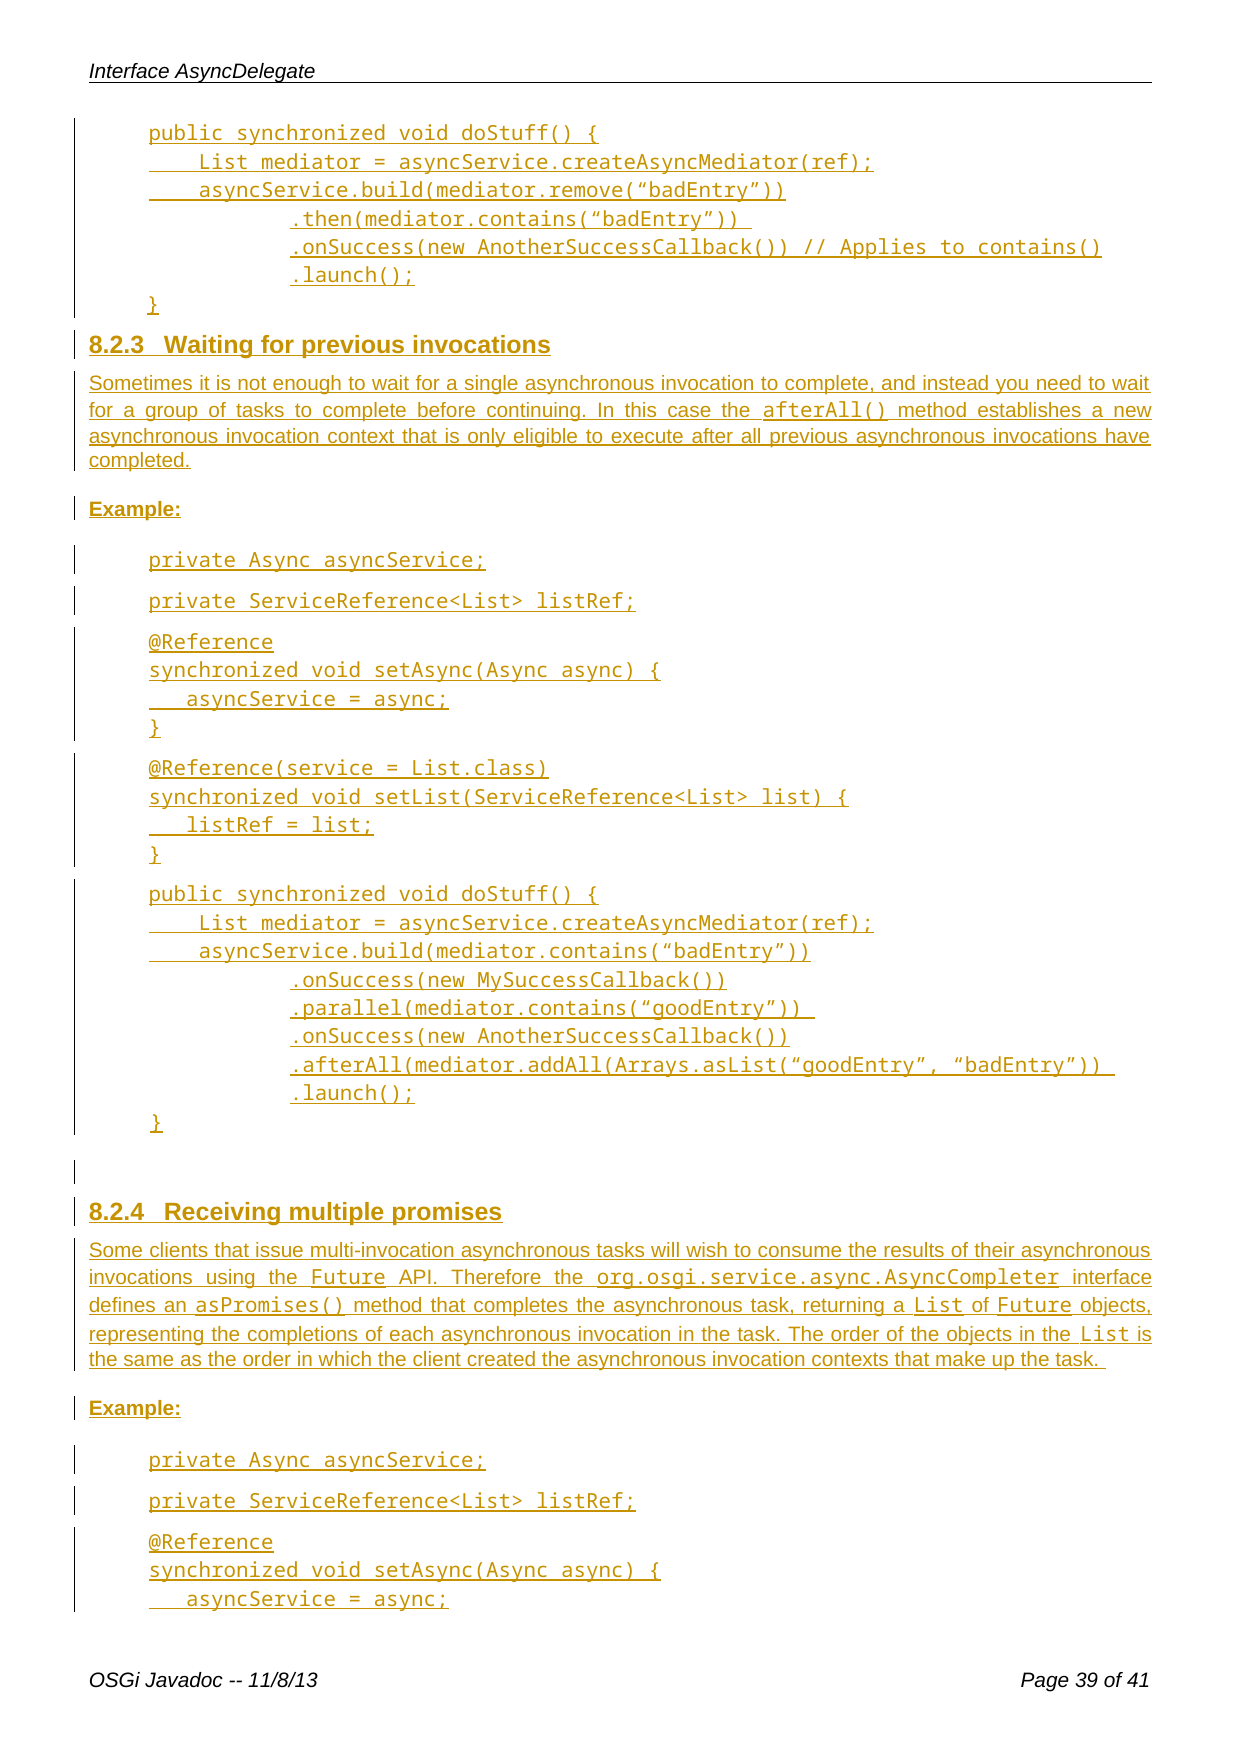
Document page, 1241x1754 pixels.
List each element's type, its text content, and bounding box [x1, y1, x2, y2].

text Example: [88, 496, 1152, 520]
text asyncService.build(mediator.remove(“badEntry”)) [148, 175, 1152, 204]
text synchronized void setAsync(Async async) { [148, 656, 1152, 684]
text Some clients that issue multi-invocation asynchronous tasks will wish to consume the results of their asynchronous [88, 1238, 1152, 1259]
text .onSuccess(new AnotherSuccessCallback()) [289, 1022, 1152, 1050]
subtitle Waiting for previous invocations [88, 330, 1152, 359]
text List mediator = asyncService.createAsyncMediator(ref); [148, 908, 1152, 936]
text } [150, 1107, 1152, 1135]
text .afterAll(mediator.addAll(Arrays.asList(“goodEntry”, “badEntry”)) [289, 1050, 1152, 1078]
text Sometimes it is not enough to wait for a single asynchronous invocation to complete, and instead you need to wait for a group of tasks to complete before continuing. In this case the afterAll() method establishes a new [88, 371, 1152, 419]
text listRef = list; [148, 810, 1152, 839]
text } [148, 712, 1152, 741]
text .launch(); [289, 1078, 1152, 1107]
text asyncService = async; [148, 684, 1152, 712]
text @Reference(service = List.class) [148, 753, 1152, 782]
text synchronized void setAsync(Async async) { [148, 1555, 1152, 1584]
text .then(mediator.contains(“badEntry”)) [289, 204, 1152, 232]
text .onSuccess(new MySuccessCallback()) [289, 965, 1152, 993]
text .parallel(mediator.contains(“goodEntry”)) [289, 993, 1152, 1022]
text @Reference [148, 1527, 1152, 1555]
text synchronized void setList(ServiceReference<List> list) { [148, 782, 1152, 810]
text } [148, 839, 1152, 867]
text private ServiceReference<List> listRef; [148, 1486, 1152, 1514]
text representing the completions of each asynchronous invocation in the task. The order of the objects in the List is the same as the order in which the client created the asynchronous invocation contexts that make up the task. [88, 1315, 1152, 1371]
text asyncService = async; [148, 1584, 1152, 1612]
text defines an asPromises() method that completes the asynchronous task, returning a List of Future objects, [88, 1287, 1152, 1314]
text invocations using the Future API. Therefore the org.osgi.service.async.AsyncCompleter interface [88, 1260, 1152, 1286]
text public synchronized void doStuff() { [148, 879, 1152, 908]
text } [147, 289, 1152, 317]
text List mediator = asyncService.createAsyncMediator(ref); [148, 147, 1152, 175]
text public synchronized void doStuff() { [148, 118, 1152, 147]
text .launch(); [289, 261, 1152, 289]
subtitle Receiving multiple promises [88, 1197, 1152, 1226]
text Example: [88, 1396, 1152, 1420]
text asynchronous invocation context that is only eligible to execute after all previous asynchronous invocations have completed. [88, 420, 1152, 471]
text asyncService.build(mediator.contains(“badEntry”)) [148, 936, 1152, 965]
text .onSuccess(new AnotherSuccessCallback()) // Applies to contains() [289, 232, 1152, 261]
text private Async asyncService; [148, 545, 1152, 574]
text private ServiceReference<List> listRef; [148, 586, 1152, 615]
text private Async asyncService; [148, 1445, 1152, 1474]
text @Reference [148, 627, 1152, 656]
